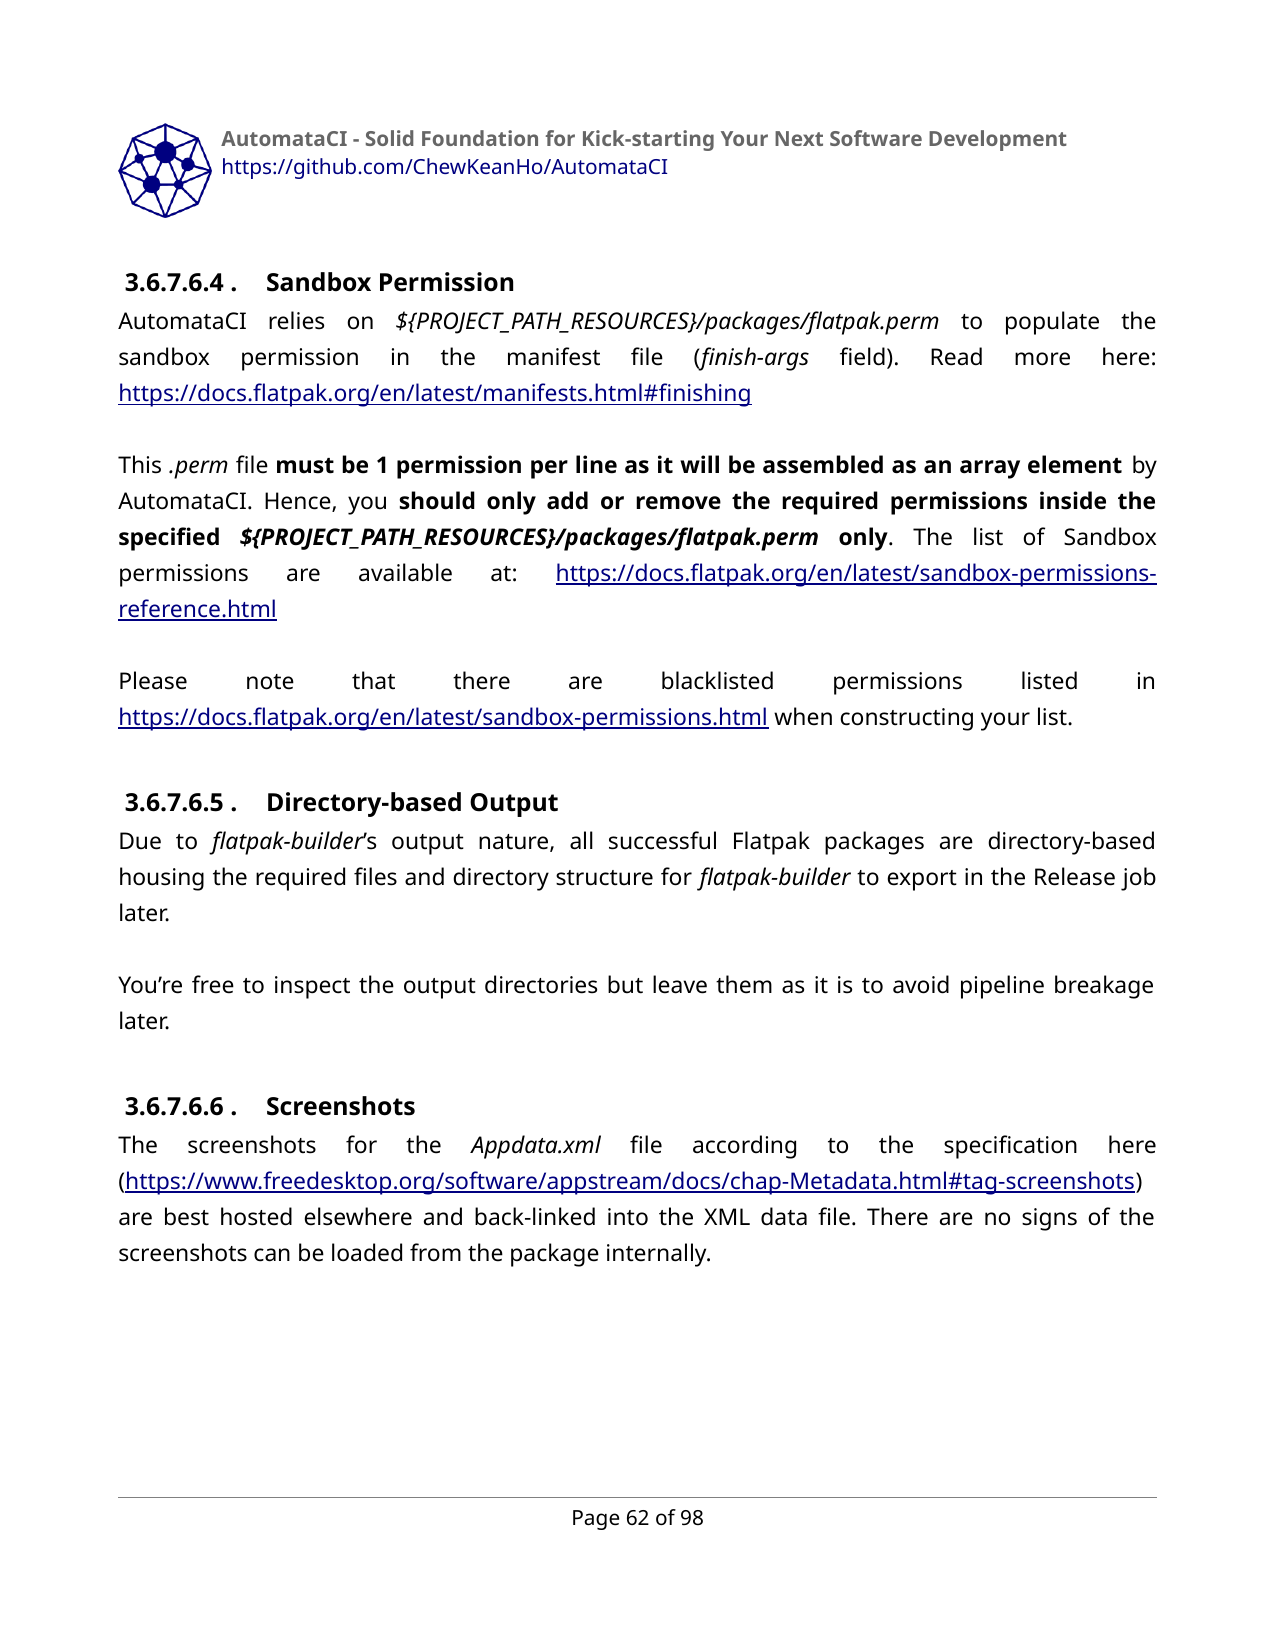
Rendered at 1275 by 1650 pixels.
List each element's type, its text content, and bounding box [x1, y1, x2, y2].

text Please note that there are blacklisted permissions listed in https://docs.flatpak.org/en/latest/sandbox-permissions.html when constructing your list. [118, 665, 1157, 732]
subtitle Directory-based Output [118, 785, 1157, 819]
subtitle Sandbox Permission [118, 265, 1157, 299]
subtitle Screenshots [118, 1089, 1157, 1123]
text This .perm file must be 1 permission per line as it will be assembled as an array element by AutomataCI. Hence, you should only add or remove the required permissions inside the specified ${PROJECT_PATH_RESOURCES}/packages/flatpak.perm only. The list of Sandbox permissions are available at: https://docs.flatpak.org/en/latest/sandbox-permissions-reference.html [118, 449, 1157, 624]
text Due to flatpak-builder’s output nature, all successful Flatpak packages are directory-based housing the required files and directory structure for flatpak-builder to export in the Release job later. [118, 825, 1157, 928]
picture [118, 123, 212, 218]
text AutomataCI relies on ${PROJECT_PATH_RESOURCES}/packages/flatpak.perm to populate the sandbox permission in the manifest file (finish-args field). Read more here: https://docs.flatpak.org/en/latest/manifests.html#finishing [118, 305, 1157, 408]
text You’re free to inspect the output directories but leave them as it is to avoid pipeline breakage later. [118, 969, 1157, 1036]
text The screenshots for the Appdata.xml file according to the specification here (https://www.freedesktop.org/software/appstream/docs/chap-Metadata.html#tag-screenshots) are best hosted elsewhere and back-linked into the XML data file. There are no signs of the screenshots can be loaded from the package internally. [118, 1129, 1157, 1268]
